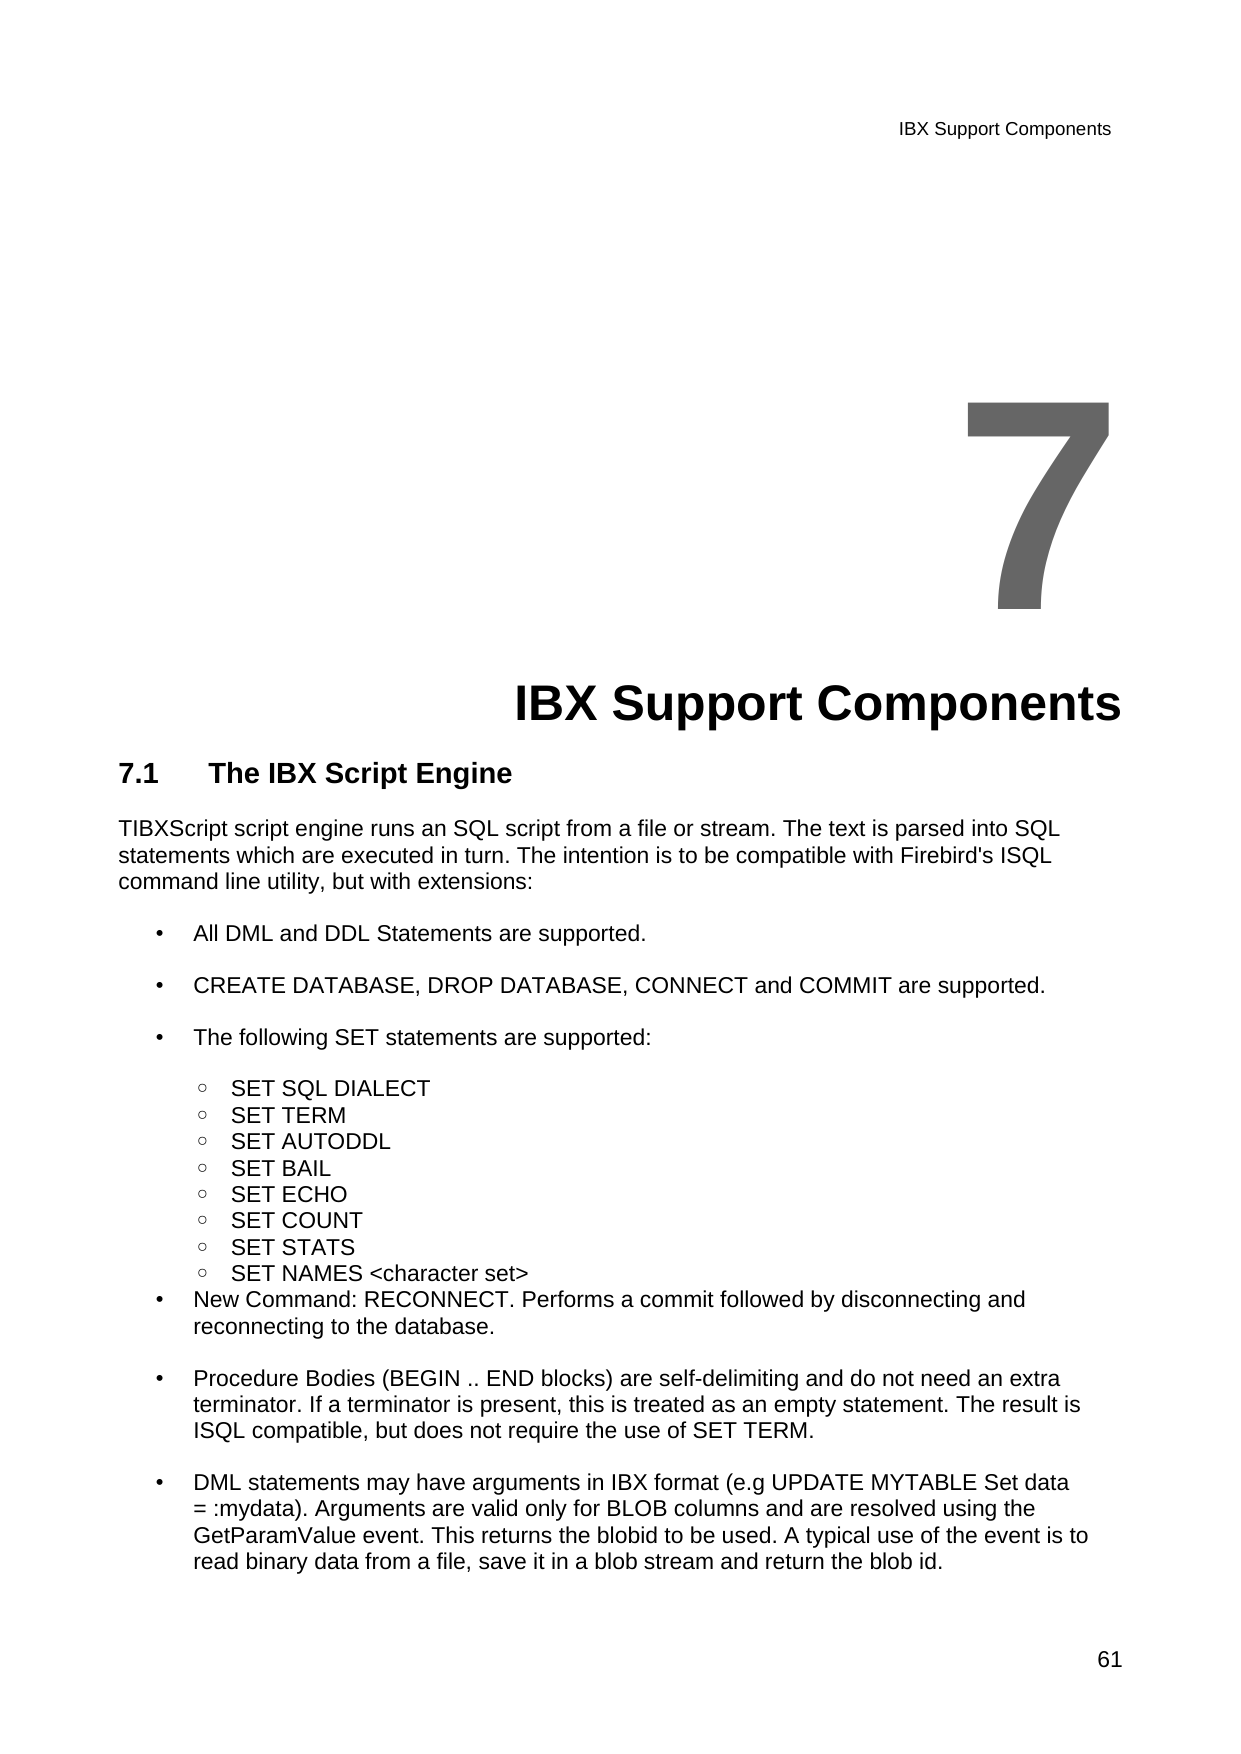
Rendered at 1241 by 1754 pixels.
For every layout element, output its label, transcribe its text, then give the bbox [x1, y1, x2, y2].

list Procedure Bodies (BEGIN .. END blocks) are self-delimiting and do not need an extra terminator. If a terminator is present, this is treated as an empty statement. The result is ISQL compatible, but does not require the use of SET TERM. [156, 1364, 1122, 1443]
list The following SET statements are supported: [156, 1023, 1122, 1050]
text TIBXScript script engine runs an SQL script from a file or stream. The text is parsed into SQL statements which are executed in turn. The intention is to be compatible with Firebird's ISQL command line utility, but with extensions: [118, 815, 1122, 894]
list DML statements may have arguments in IBX format (e.g UPDATE MYTABLE Set data = :mydata). Arguments are valid only for BLOB columns and are resolved using the GetParamValue event. This returns the blobid to be used. A typical use of the event is to read binary data from a file, save it in a blob stream and return the blob id. [156, 1469, 1122, 1574]
list SET ECHO [193, 1181, 1122, 1207]
list SET TERM [193, 1102, 1122, 1128]
list SET AUTODDL [193, 1128, 1122, 1154]
list CREATE DATABASE, DROP DATABASE, CONNECT and COMMIT are supported. [156, 972, 1122, 998]
subtitle The IBX Script Engine [118, 756, 1122, 790]
list New Command: RECONNECT. Performs a commit followed by disconnecting and reconnecting to the database. [156, 1286, 1122, 1339]
list SET NAMES <character set> [193, 1260, 1122, 1286]
list SET COUNT [193, 1207, 1122, 1233]
list SET BAIL [193, 1154, 1122, 1181]
subtitle IBX Support Components [81, 328, 1122, 731]
list SET STATS [193, 1233, 1122, 1260]
list SET SQL DIALECT [193, 1075, 1122, 1102]
list All DML and DDL Statements are supported. [156, 920, 1122, 946]
